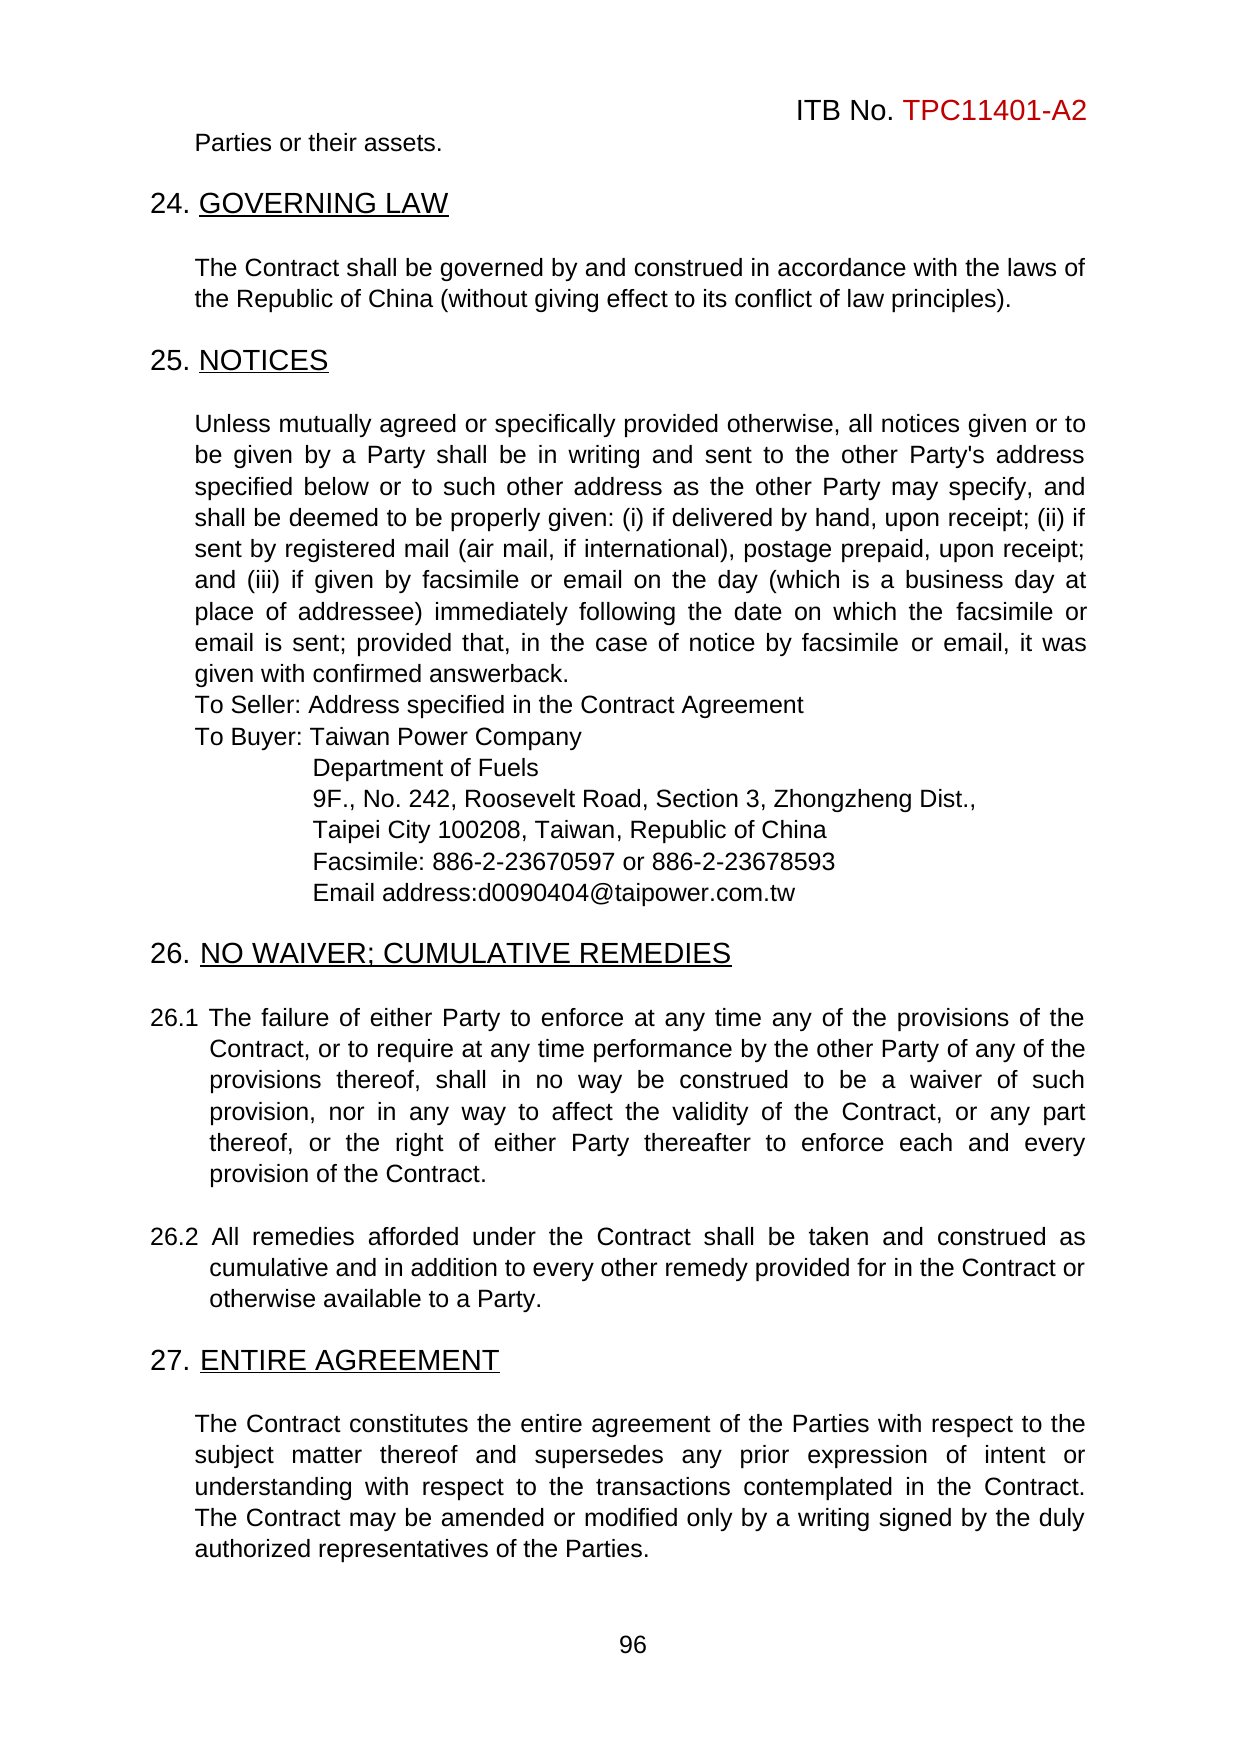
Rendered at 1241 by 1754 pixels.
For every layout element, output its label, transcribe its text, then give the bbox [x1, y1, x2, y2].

text Department of Fuels [150, 751, 1087, 782]
text Unless mutually agreed or specifically provided otherwise, all notices given or to be given by a Party shall be in writing and sent to the other Party's address specified below or to such other address as the other Party may specify, and shall be deemed to be properly given: (i) if delivered by hand, upon receipt; (ii) if sent by registered mail (air mail, if international), postage prepaid, upon receipt; and (iii) if given by facsimile or email on the day (which is a business day at place of addressee) immediately following the date on which the facsimile or email is sent; provided that, in the case of notice by facsimile or email, it was given with confirmed answerback. [194, 407, 1087, 689]
text The Contract constitutes the entire agreement of the Parties with respect to the subject matter thereof and supersedes any prior expression of intent or understanding with respect to the transactions contemplated in the Contract. The Contract may be amended or modified only by a writing signed by the duly authorized representatives of the Parties. [194, 1407, 1087, 1564]
text The Contract shall be governed by and construed in accordance with the laws of the Republic of China (without giving effect to its conflict of law principles). [194, 251, 1087, 314]
text 9F., No. 242, Roosevelt Road, Section 3, Zhongzheng Dist., [150, 782, 1087, 814]
text 26. NO WAIVER; CUMULATIVE REMEDIES [150, 939, 1192, 970]
text Parties or their assets. [194, 126, 1087, 157]
text 27. ENTIRE AGREEMENT [150, 1345, 1192, 1376]
text To Buyer: Taiwan Power Company [150, 720, 1087, 751]
text Taipei City 100208, Taiwan, Republic of China [150, 814, 1087, 845]
text To Seller: Address specified in the Contract Agreement [194, 689, 1087, 720]
text 26.2 All remedies afforded under the Contract shall be taken and construed as cumulative and in addition to every other remedy provided for in the Contract or otherwise available to a Party. [150, 1220, 1087, 1314]
text 26.1 The failure of either Party to enforce at any time any of the provisions of the Contract, or to require at any time performance by the other Party of any of the provisions thereof, shall in no way be construed to be a waiver of such provision, nor in any way to affect the validity of the Contract, or any part thereof, or the right of either Party thereafter to enforce each and every provision of the Contract. [150, 1001, 1087, 1189]
text 25. NOTICES [150, 345, 1087, 376]
text 24. GOVERNING LAW [150, 189, 1192, 220]
text Email address:d0090404@taipower.com.tw [150, 876, 1087, 907]
text Facsimile: 886-2-23670597 or 886-2-23678593 [150, 845, 1087, 876]
